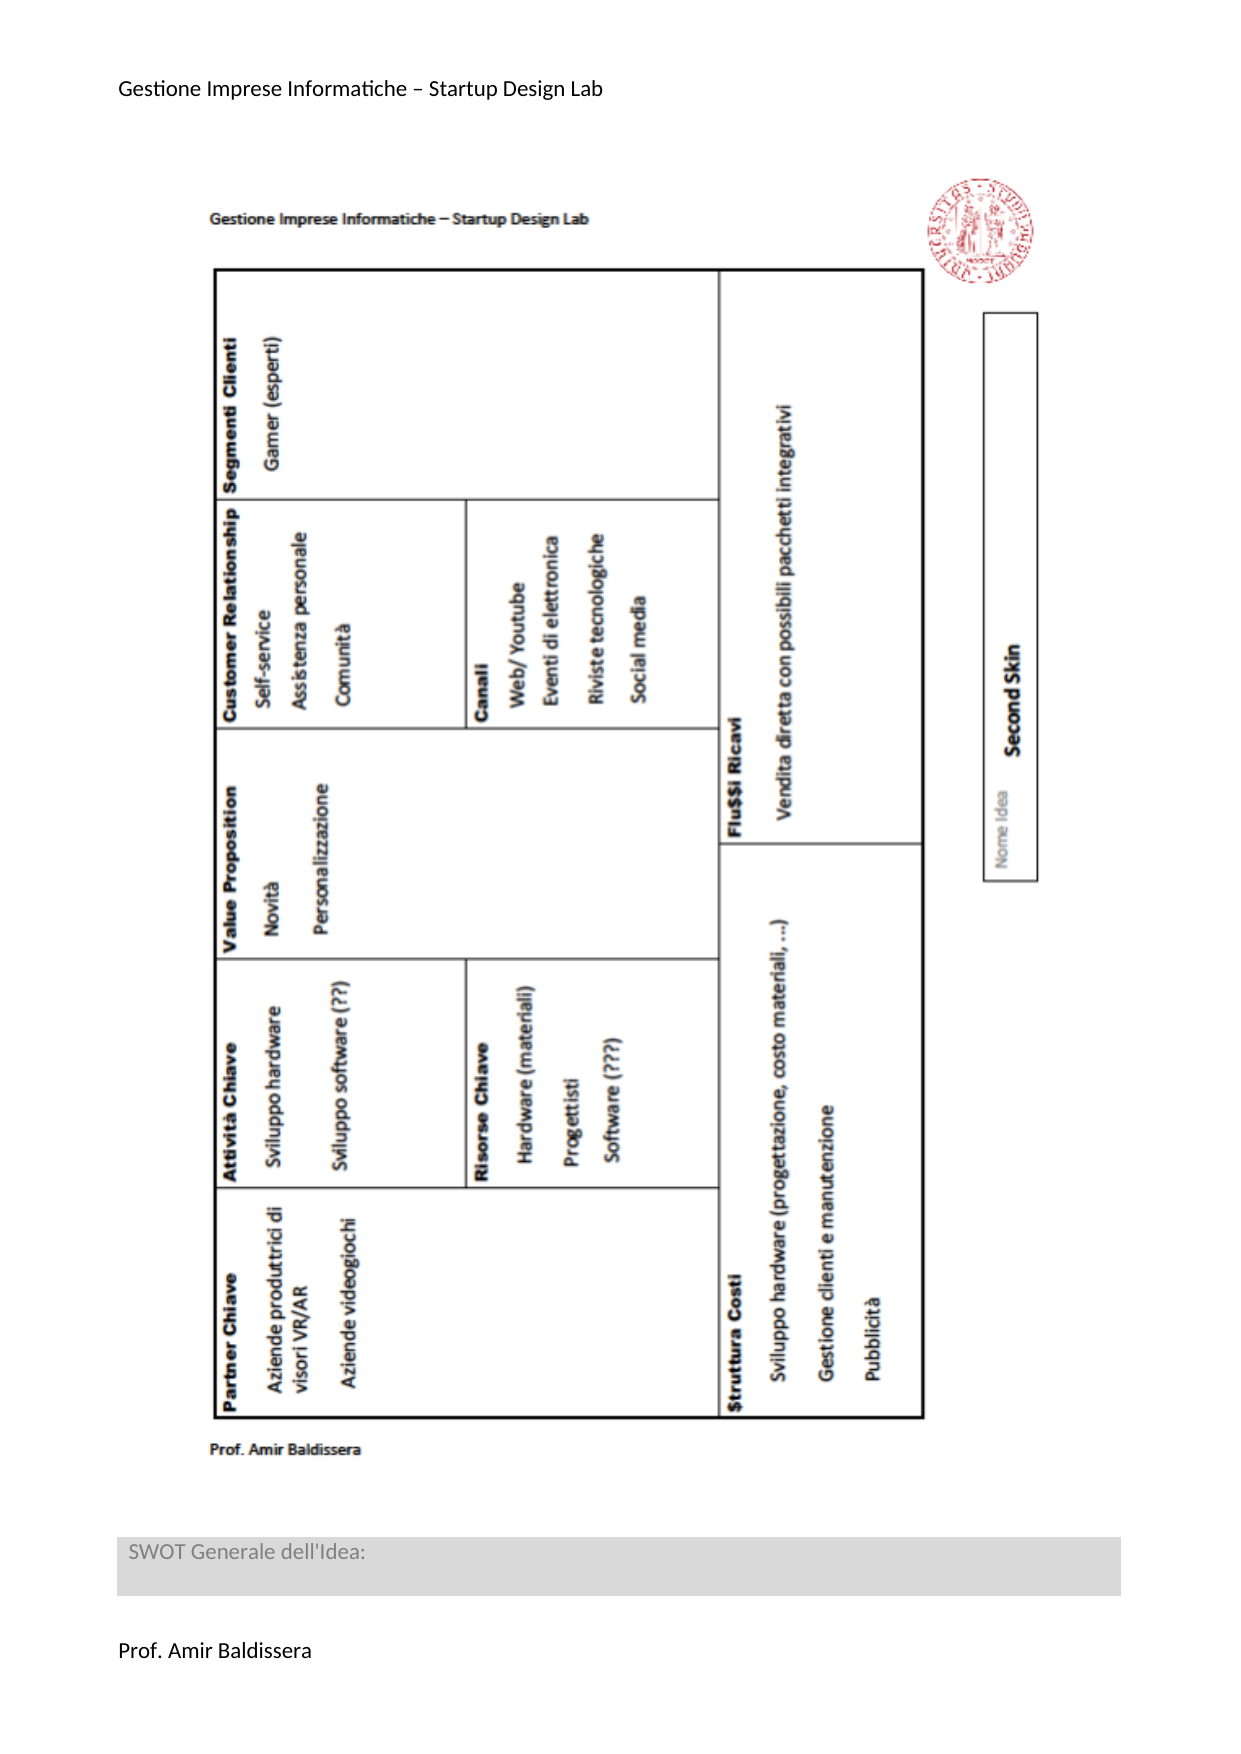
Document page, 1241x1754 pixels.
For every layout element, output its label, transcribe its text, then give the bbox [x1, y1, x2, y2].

table_header SWOT Generale dell'Idea: [117, 1537, 1121, 1596]
